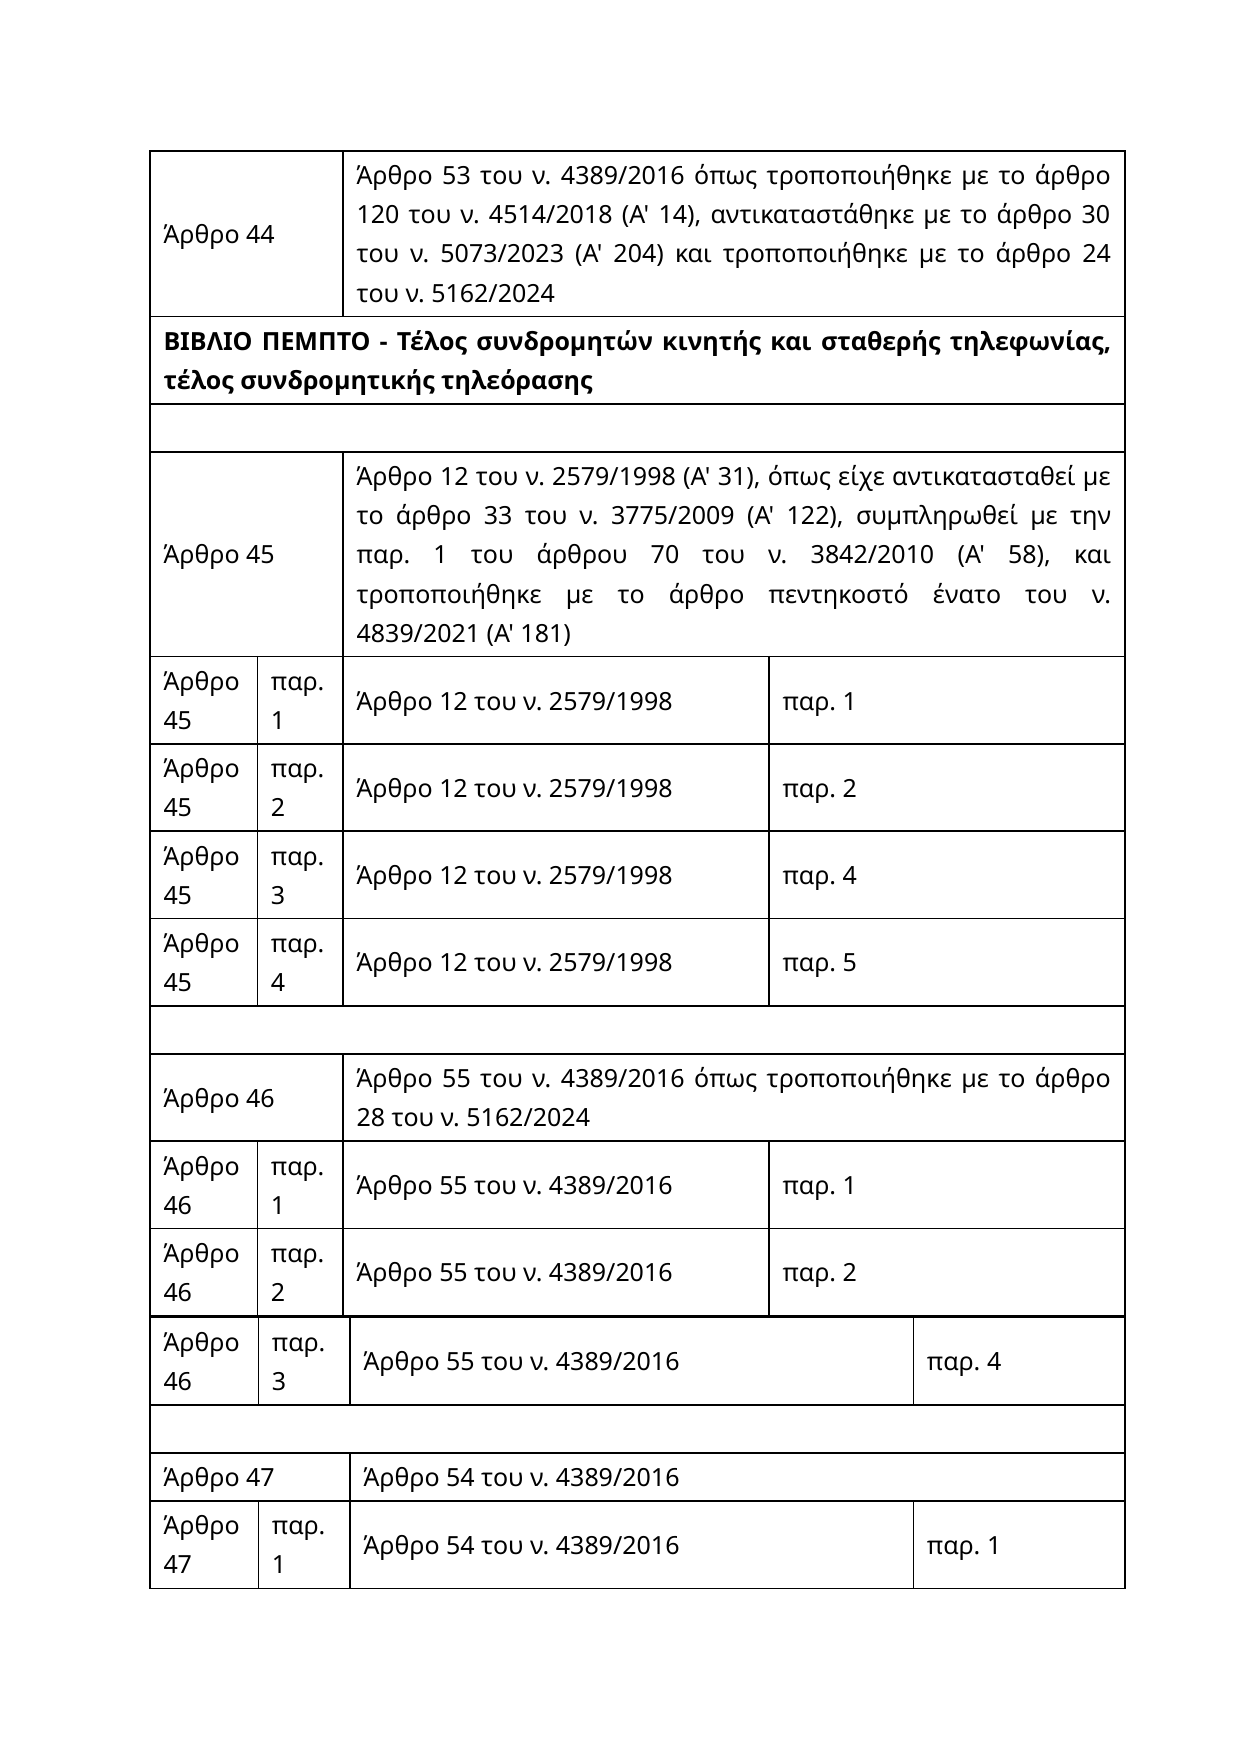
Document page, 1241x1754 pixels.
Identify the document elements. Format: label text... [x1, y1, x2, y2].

table_cell Άρθρο 55 του ν. 4389/2016 [344, 1229, 768, 1315]
table_cell Άρθρο 45 [151, 745, 257, 830]
table_header παρ. 4 [914, 1318, 1124, 1404]
table_cell [151, 405, 1124, 451]
table_cell παρ. 4 [258, 919, 342, 1005]
table_cell Άρθρο 46 [151, 1055, 342, 1140]
table_cell Άρθρο 12 του ν. 2579/1998 [344, 919, 768, 1005]
table_cell [151, 1007, 1124, 1053]
table_header Άρθρο 55 του ν. 4389/2016 [351, 1318, 913, 1404]
table_cell ΒΙΒΛΙΟ ΠΕΜΠΤΟ - Τέλος συνδρομητών κινητής και σταθερής τηλεφωνίας, τέλος συνδρομητικής τηλεόρασης [151, 317, 1124, 403]
table_cell Άρθρο 54 του ν. 4389/2016 [351, 1502, 913, 1587]
table_cell Άρθρο 12 του ν. 2579/1998 [344, 832, 768, 918]
table_cell Άρθρο 47 [151, 1502, 258, 1587]
table_cell παρ. 1 [770, 657, 1124, 743]
table_cell Άρθρο 12 του ν. 2579/1998 (Α' 31), όπως είχε αντικατασταθεί με το άρθρο 33 του ν. 3775/2009 (Α' 122), συμπληρωθεί με την παρ. 1 του άρθρου 70 του ν. 3842/2010 (Α' 58), και τροποποιήθηκε με το άρθρο πεντηκοστό ένατο του ν. 4839/2021 (Α' 181) [344, 453, 1124, 656]
table_cell Άρθρο 12 του ν. 2579/1998 [344, 657, 768, 743]
table_header Άρθρο 46 [151, 1318, 258, 1404]
table_cell Άρθρο 12 του ν. 2579/1998 [344, 745, 768, 830]
table_cell παρ. 2 [258, 1229, 342, 1315]
table_cell Άρθρο 45 [151, 832, 257, 918]
table_cell παρ. 1 [258, 657, 342, 743]
table_cell παρ. 3 [258, 832, 342, 918]
table_cell παρ. 1 [258, 1142, 342, 1228]
table_cell Άρθρο 46 [151, 1142, 257, 1228]
table_cell Άρθρο 46 [151, 1229, 257, 1315]
table_cell Άρθρο 55 του ν. 4389/2016 όπως τροποποιήθηκε με το άρθρο 28 του ν. 5162/2024 [344, 1055, 1124, 1140]
table_cell παρ. 4 [770, 832, 1124, 918]
table_header παρ. 3 [259, 1318, 349, 1404]
table_cell Άρθρο 55 του ν. 4389/2016 [344, 1142, 768, 1228]
table_cell Άρθρο 45 [151, 657, 257, 743]
table_cell Άρθρο 47 [151, 1454, 349, 1500]
table_cell Άρθρο 45 [151, 919, 257, 1005]
table_cell Άρθρο 54 του ν. 4389/2016 [351, 1454, 1124, 1500]
table_cell παρ. 2 [258, 745, 342, 830]
table_cell Άρθρο 44 [151, 152, 342, 316]
table_cell Άρθρο 45 [151, 453, 342, 656]
table_cell παρ. 1 [914, 1502, 1124, 1587]
table_cell παρ. 5 [770, 919, 1124, 1005]
table_cell Άρθρο 53 του ν. 4389/2016 όπως τροποποιήθηκε με το άρθρο 120 του ν. 4514/2018 (Α' 14), αντικαταστάθηκε με το άρθρο 30 του ν. 5073/2023 (Α' 204) και τροποποιήθηκε με το άρθρο 24 του ν. 5162/2024 [344, 152, 1124, 316]
table_cell παρ. 1 [259, 1502, 349, 1587]
table_cell παρ. 2 [770, 1229, 1124, 1315]
table_cell παρ. 1 [770, 1142, 1124, 1228]
table_cell [151, 1406, 1124, 1452]
table_cell παρ. 2 [770, 745, 1124, 830]
